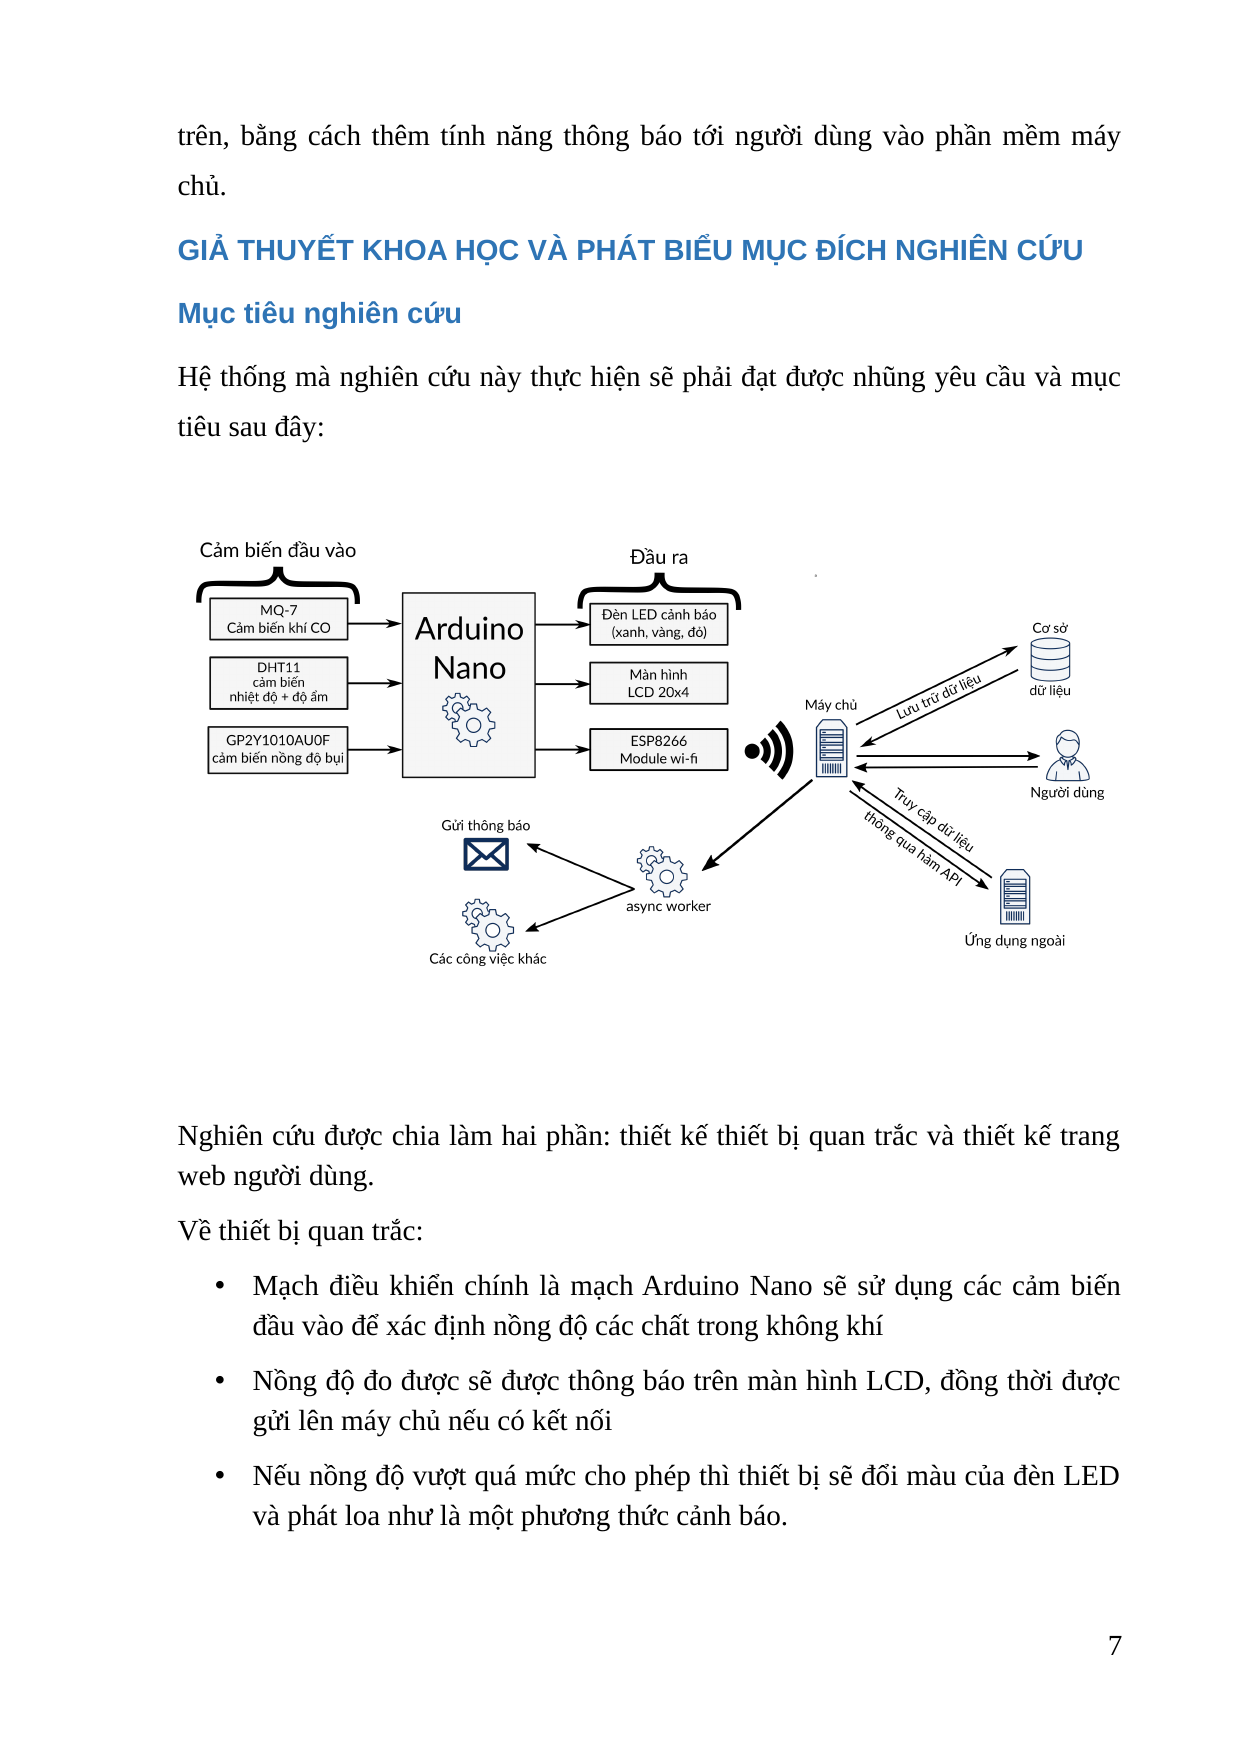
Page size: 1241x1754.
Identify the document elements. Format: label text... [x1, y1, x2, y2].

text Hệ thống mà nghiên cứu này thực hiện sẽ phải đạt được nhũng yêu cầu và mục tiêu sau đây: [177, 359, 1122, 443]
text Về thiết bị quan trắc: [177, 1213, 1122, 1246]
list Nồng độ đo được sẽ được thông báo trên màn hình LCD, đồng thời được gửi lên máy chủ nếu có kết nối [215, 1363, 1122, 1437]
list Mạch điều khiển chính là mạch Arduino Nano sẽ sử dụng các cảm biến đầu vào để xác định nồng độ các chất trong không khí [215, 1268, 1122, 1341]
picture [177, 522, 1123, 985]
subtitle GIẢ THUYẾT KHOA HỌC VÀ PHÁT BIỂU MỤC ĐÍCH NGHIÊN CỨU [177, 233, 1122, 267]
list Nếu nồng độ vượt quá mức cho phép thì thiết bị sẽ đổi màu của đèn LED và phát loa như là một phương thức cảnh báo. [215, 1458, 1122, 1532]
subtitle Mục tiêu nghiên cứu [177, 296, 1122, 330]
text trên, bằng cách thêm tính năng thông báo tới người dùng vào phần mềm máy chủ. [177, 118, 1122, 202]
text Nghiên cứu được chia làm hai phần: thiết kế thiết bị quan trắc và thiết kế trang web người dùng. [177, 1118, 1122, 1192]
